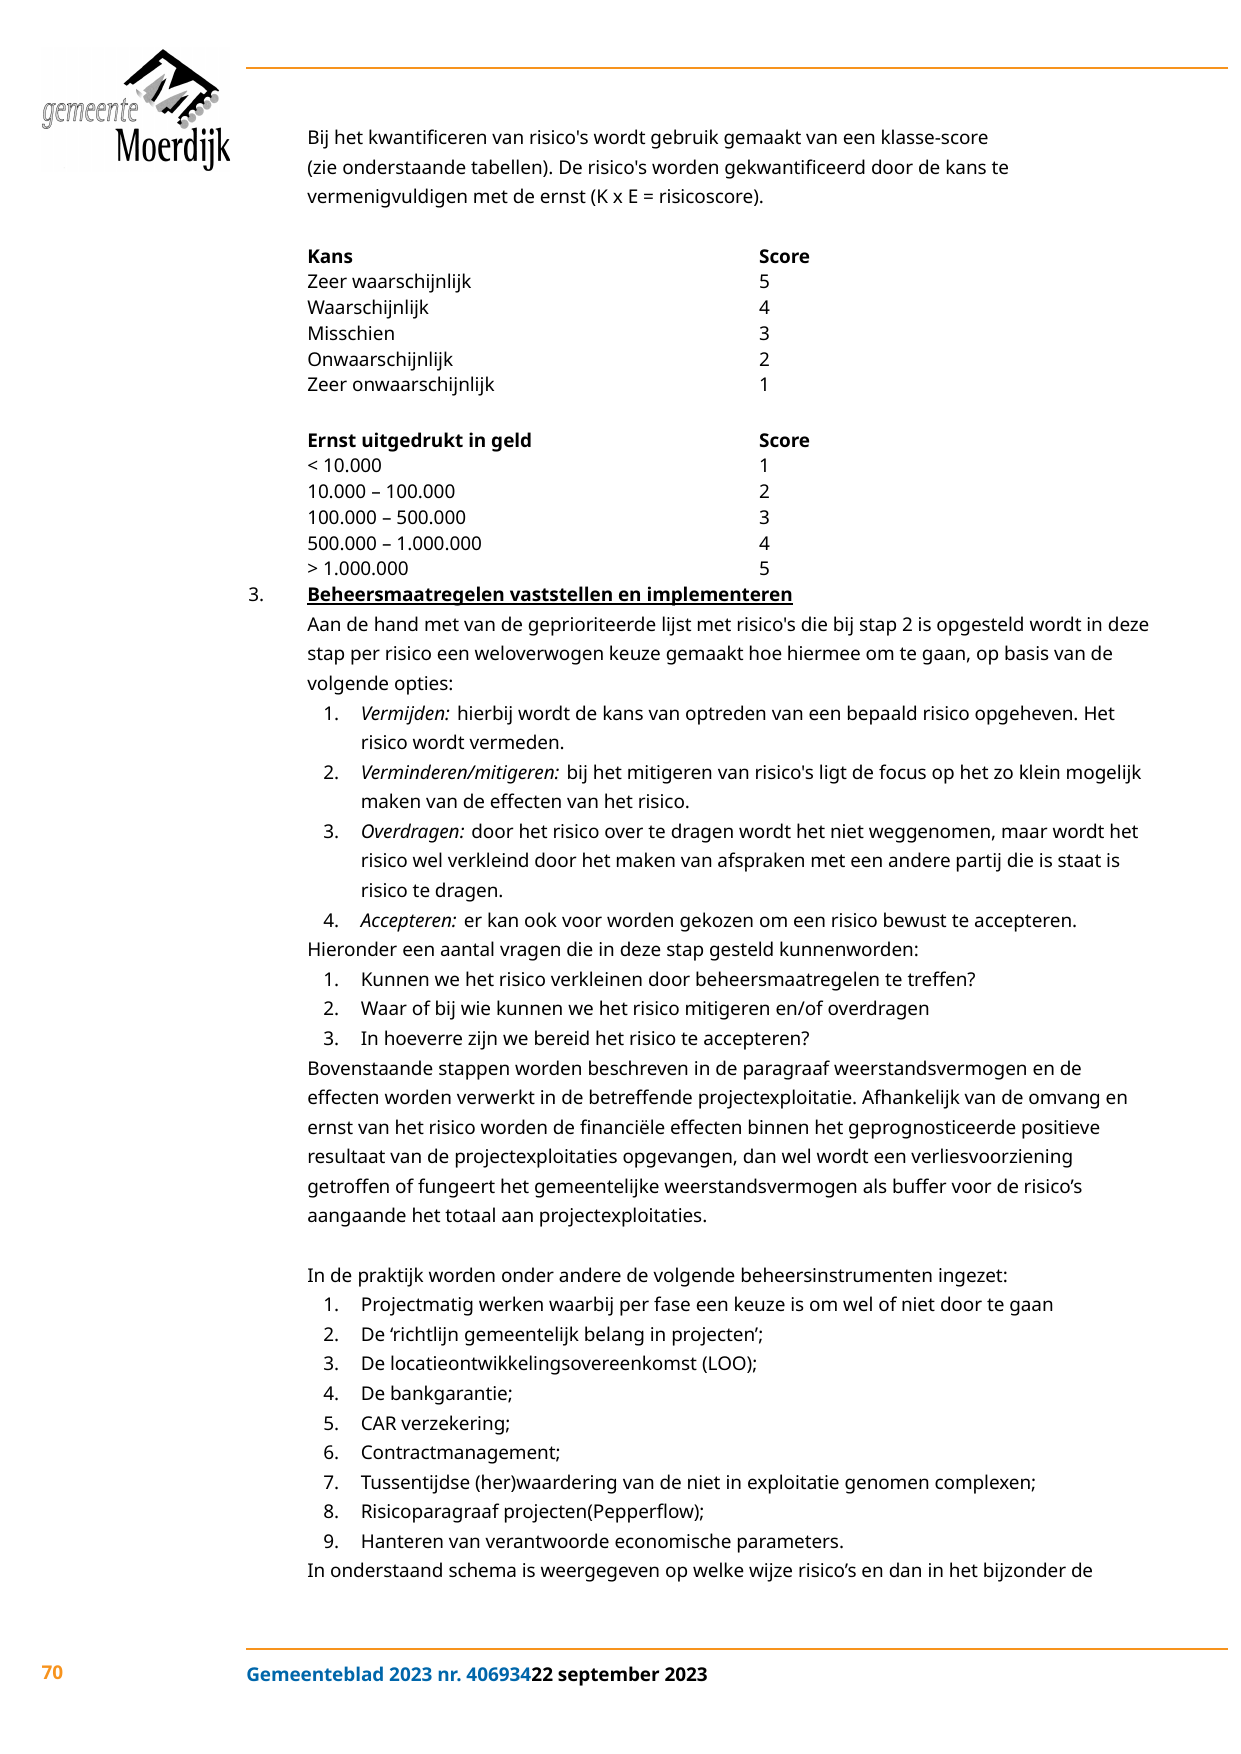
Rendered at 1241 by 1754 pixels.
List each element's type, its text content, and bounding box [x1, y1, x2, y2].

list Verminderen/mitigeren: bij het mitigeren van risico's ligt de focus op het zo klein mogelijk maken van de effecten van het risico. [323, 759, 1152, 814]
table_cell Zeer onwaarschijnlijk [307, 371, 759, 397]
table_cell Waarschijnlijk [307, 294, 759, 320]
table_cell 2 [759, 479, 1211, 504]
list De locatieontwikkelingsovereenkomst (LOO); [323, 1351, 1152, 1376]
table_cell 3 [759, 320, 1211, 346]
list In onderstaand schema is weergegeven op welke wijze risico’s en dan in het bijzonder de [248, 1558, 1152, 1583]
table_cell 2 [759, 346, 1211, 371]
table_header Ernst uitgedrukt in geld [307, 427, 759, 453]
picture [41, 47, 231, 172]
list Aan de hand met van de geprioriteerde lijst met risico's die bij stap 2 is opgesteld wordt in deze stap per risico een weloverwogen keuze gemaakt hoe hiermee om te gaan, op basis van de volgende opties: [248, 611, 1152, 696]
list Hanteren van verantwoorde economische parameters. [323, 1528, 1152, 1554]
table_cell Misschien [307, 320, 759, 346]
table_cell 5 [759, 556, 1211, 581]
table_cell 10.000 – 100.000 [307, 479, 759, 504]
list In hoeverre zijn we bereid het risico te accepteren? [323, 1025, 1152, 1051]
table_cell 4 [759, 530, 1211, 556]
table_cell Zeer waarschijnlijk [307, 269, 759, 294]
list Risicoparagraaf projecten(Pepperflow); [323, 1498, 1152, 1524]
list In de praktijk worden onder andere de volgende beheersinstrumenten ingezet: [248, 1262, 1152, 1288]
table_cell 1 [759, 453, 1211, 478]
table_cell < 10.000 [307, 453, 759, 478]
table_header Score [759, 243, 1211, 268]
list Projectmatig werken waarbij per fase een keuze is om wel of niet door te gaan [323, 1291, 1152, 1317]
list Bovenstaande stappen worden beschreven in de paragraaf weerstandsvermogen en de effecten worden verwerkt in de betreffende projectexploitatie. Afhankelijk van de omvang en ernst van het risico worden de financiële effecten binnen het geprognosticeerde positieve resultaat van de projectexploitaties opgevangen, dan wel wordt een verliesvoorziening getroffen of fungeert het gemeentelijke weerstandsvermogen als buffer voor de risico’s aangaande het totaal aan projectexploitaties. [248, 1055, 1152, 1228]
table_cell 500.000 – 1.000.000 [307, 530, 759, 556]
list De bankgarantie; [323, 1380, 1152, 1406]
table_cell Onwaarschijnlijk [307, 346, 759, 371]
table_cell > 1.000.000 [307, 556, 759, 581]
table_cell 100.000 – 500.000 [307, 504, 759, 530]
table_cell 3 [759, 504, 1211, 530]
list Contractmanagement; [323, 1439, 1152, 1465]
list Tussentijdse (her)waardering van de niet in exploitatie genomen complexen; [323, 1469, 1152, 1495]
list Overdragen: door het risico over te dragen wordt het niet weggenomen, maar wordt het risico wel verkleind door het maken van afspraken met een andere partij die is staat is risico te dragen. [323, 818, 1152, 903]
list Vermijden: hierbij wordt de kans van optreden van een bepaald risico opgeheven. Het risico wordt vermeden. [323, 700, 1152, 755]
table_cell 5 [759, 269, 1211, 294]
list Accepteren: er kan ook voor worden gekozen om een risico bewust te accepteren. [323, 907, 1152, 933]
table_cell 1 [759, 371, 1211, 397]
list Bij het kwantificeren van risico's wordt gebruik gemaakt van een klasse-score (zie onderstaande tabellen). De risico's worden gekwantificeerd door de kans te vermenigvuldigen met de ernst (K x E = risicoscore). [248, 124, 1152, 209]
list Waar of bij wie kunnen we het risico mitigeren en/of overdragen [323, 996, 1152, 1021]
table_cell 4 [759, 294, 1211, 320]
list Kunnen we het risico verkleinen door beheersmaatregelen te treffen? [323, 966, 1152, 992]
list Hieronder een aantal vragen die in deze stap gesteld kunnenworden: [248, 936, 1152, 962]
table_header Score [759, 427, 1211, 453]
table_header Kans [307, 243, 759, 268]
list CAR verzekering; [323, 1410, 1152, 1436]
list De ‘richtlijn gemeentelijk belang in projecten’; [323, 1321, 1152, 1347]
list Beheersmaatregelen vaststellen en implementeren [248, 581, 1152, 607]
